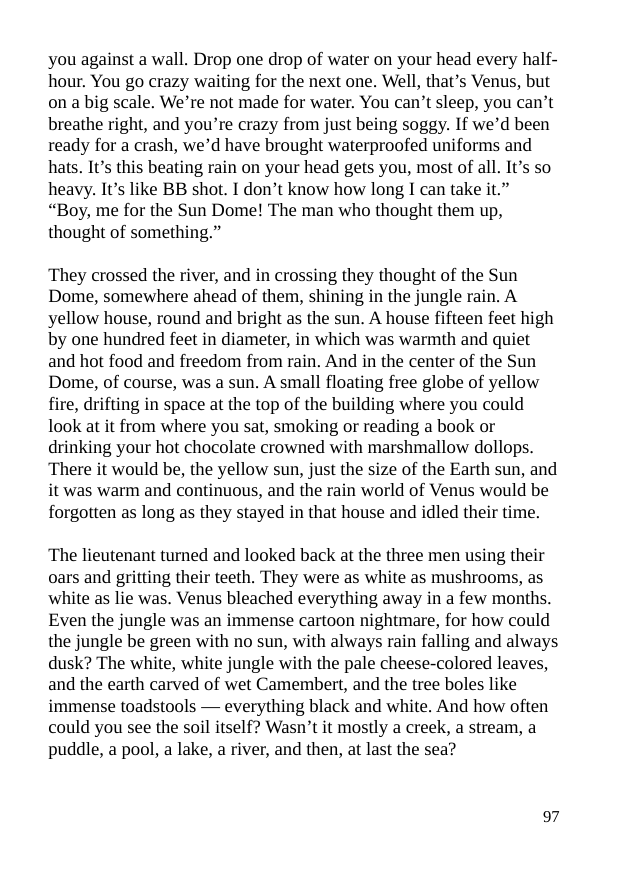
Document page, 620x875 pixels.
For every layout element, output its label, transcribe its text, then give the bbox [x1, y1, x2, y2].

text you against a wall. Drop one drop of water on your head every half-hour. You go crazy waiting for the next one. Well, that’s Venus, but on a big scale. We’re not made for water. You can’t sleep, you can’t breathe right, and you’re crazy from just being soggy. If we’d been ready for a crash, we’d have brought waterproofed uniforms and hats. It’s this beating rain on your head gets you, most of all. It’s so heavy. It’s like BB shot. I don’t know how long I can take it.” “Boy, me for the Sun Dome! The man who thought them up, thought of something.” They crossed the river, and in crossing they thought of the Sun Dome, somewhere ahead of them, shining in the jungle rain. A yellow house, round and bright as the sun. A house fifteen feet high by one hundred feet in diameter, in which was warmth and quiet and hot food and freedom from rain. And in the center of the Sun Dome, of course, was a sun. A small floating free globe of yellow fire, drifting in space at the top of the building where you could look at it from where you sat, smoking or reading a book or drinking your hot chocolate crowned with marshmallow dollops. There it would be, the yellow sun, just the size of the Earth sun, and it was warm and continuous, and the rain world of Venus would be forgotten as long as they stayed in that house and idled their time. The lieutenant turned and looked back at the three men using their oars and gritting their teeth. They were as white as mushrooms, as white as lie was. Venus bleached everything away in a few months. Even the jungle was an immense cartoon nightmare, for how could the jungle be green with no sun, with always rain falling and always dusk? The white, white jungle with the pale cheese-colored leaves, and the earth carved of wet Camembert, and the tree boles like immense toadstools — everything black and white. And how often could you see the soil itself? Wasn’t it mostly a creek, a stream, a puddle, a pool, a lake, a river, and then, at last the sea? [48, 48, 559, 781]
